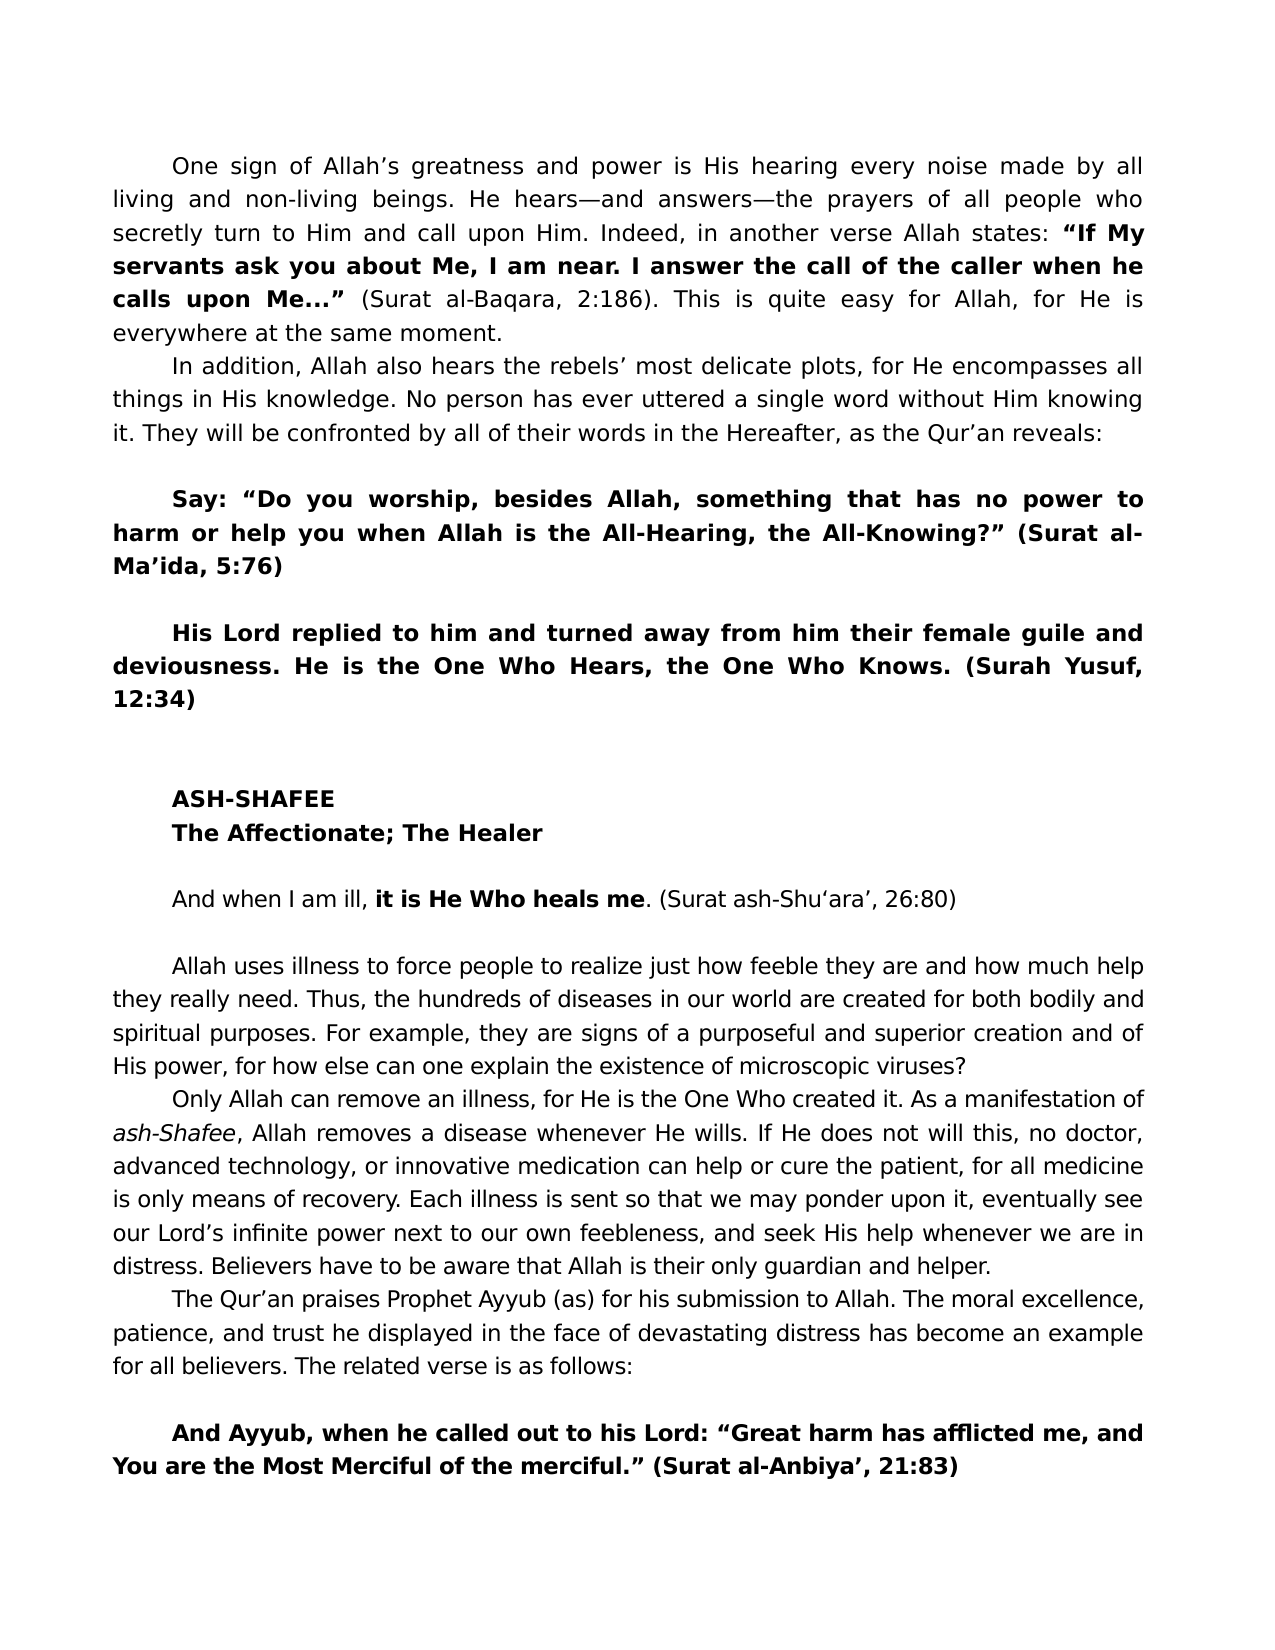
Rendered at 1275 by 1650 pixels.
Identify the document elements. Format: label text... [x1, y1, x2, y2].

text One sign of Allah’s greatness and power is His hearing every noise made by all living and non-living beings. He hears—and answers—the prayers of all people who secretly turn to Him and call upon Him. Indeed, in another verse Allah states: “If My servants ask you about Me, I am near. I answer the call of the caller when he calls upon Me...” (Surat al-Baqara, 2:186). This is quite easy for Allah, for He is everywhere at the same moment. [112, 148, 1145, 348]
text The Qur’an praises Prophet Ayyub (as) for his submission to Allah. The moral excellence, patience, and trust he displayed in the face of devastating distress has become an example for all believers. The related verse is as follows: [112, 1281, 1145, 1381]
text The Affectionate; The Healer [112, 814, 1145, 848]
text Only Allah can remove an illness, for He is the One Who created it. As a manifestation of ash-Shafee, Allah removes a disease whenever He wills. If He does not will this, no doctor, advanced technology, or innovative medication can help or cure the patient, for all medicine is only means of recovery. Each illness is sent so that we may ponder upon it, eventually see our Lord’s infinite power next to our own feebleness, and seek His help whenever we are in distress. Believers have to be aware that Allah is their only guardian and helper. [112, 1081, 1145, 1281]
text Say: “Do you worship, besides Allah, something that has no power to harm or help you when Allah is the All-Hearing, the All-Knowing?” (Surat al-Ma’ida, 5:76) [112, 481, 1145, 581]
text In addition, Allah also hears the rebels’ most delicate plots, for He encompasses all things in His knowledge. No person has ever uttered a single word without Him knowing it. They will be confronted by all of their words in the Hereafter, as the Qur’an reveals: [112, 348, 1145, 448]
text And Ayyub, when he called out to his Lord: “Great harm has afflicted me, and You are the Most Merciful of the merciful.” (Surat al-Anbiya’, 21:83) [112, 1414, 1145, 1481]
text ASH-SHAFEE [112, 781, 1145, 814]
text His Lord replied to him and turned away from him their female guile and deviousness. He is the One Who Hears, the One Who Knows. (Surah Yusuf, 12:34) [112, 614, 1145, 714]
text Allah uses illness to force people to realize just how feeble they are and how much help they really need. Thus, the hundreds of diseases in our world are created for both bodily and spiritual purposes. For example, they are signs of a purposeful and superior creation and of His power, for how else can one explain the existence of microscopic viruses? [112, 948, 1145, 1081]
text And when I am ill, it is He Who heals me. (Surat ash-Shu‘ara’, 26:80) [112, 881, 1145, 914]
